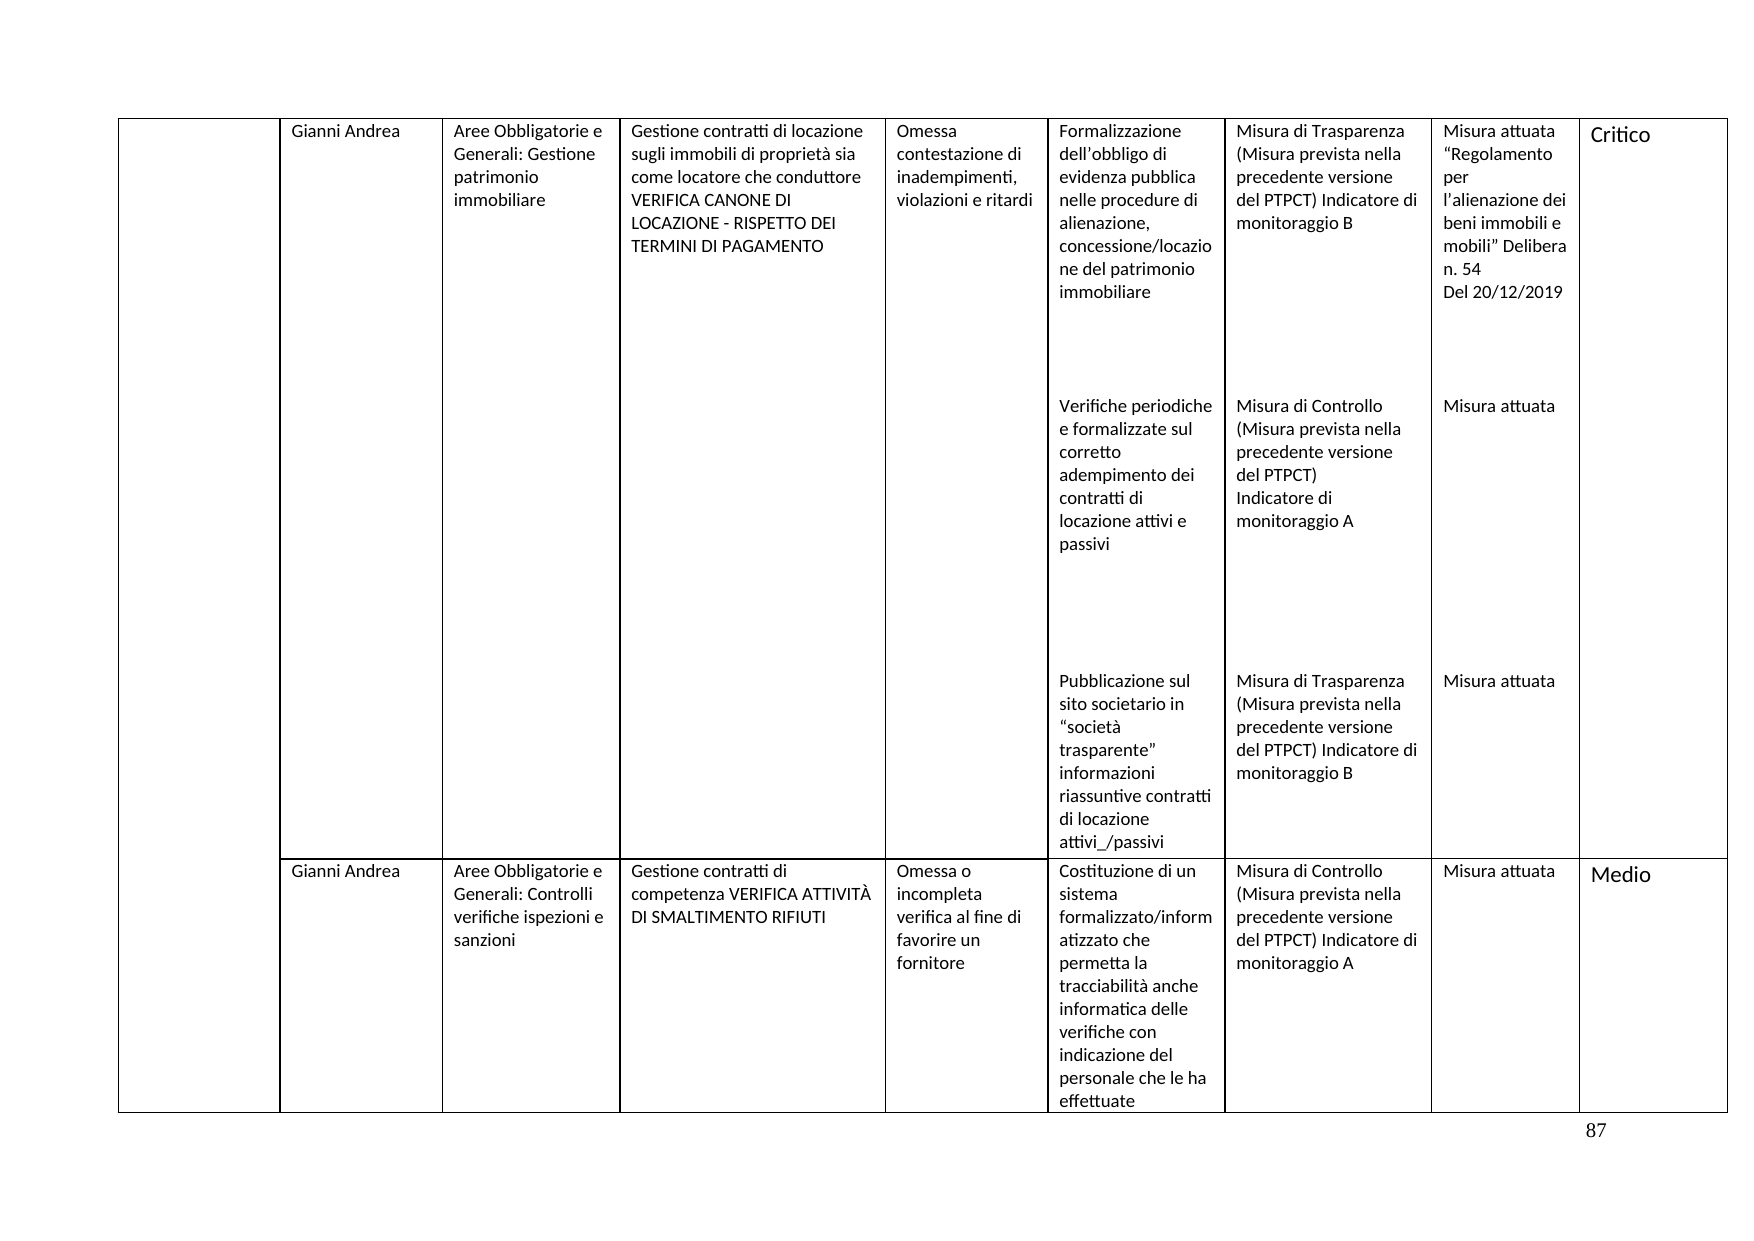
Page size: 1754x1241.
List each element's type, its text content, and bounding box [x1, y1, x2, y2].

table_cell Gestione contratti di locazione sugli immobili di proprietà sia come locatore che conduttore VERIFICA CANONE DI LOCAZIONE - RISPETTO DEI TERMINI DI PAGAMENTO [621, 119, 885, 858]
table_cell Gestione contratti di competenza VERIFICA ATTIVITÀ DI SMALTIMENTO RIFIUTI [621, 860, 885, 1112]
table_cell Aree Obbligatorie e Generali: Controlli verifiche ispezioni e sanzioni [443, 860, 619, 1112]
table_cell Gianni Andrea [281, 860, 442, 1112]
table_cell [119, 119, 279, 1112]
table_cell Formalizzazione dell’obbligo di evidenza pubblica nelle procedure di alienazione, concessione/locazione del patrimonio immobiliare Verifiche periodiche e formalizzate sul corretto adempimento dei contratti di locazione attivi e passivi Pubblicazione sul sito societario in “società trasparente” informazioni riassuntive contratti di locazione attivi_/passivi [1049, 119, 1224, 858]
table_cell Medio [1580, 859, 1727, 1112]
table_cell Aree Obbligatorie e Generali: Gestione patrimonio immobiliare [443, 119, 619, 858]
table_cell Misura di Controllo (Misura prevista nella precedente versione del PTPCT) Indicatore di monitoraggio A [1226, 859, 1431, 1112]
table_cell Misura attuata “Regolamento per l’alienazione dei beni immobili e mobili” Delibera n. 54 Del 20/12/2019 Misura attuata Misura attuata [1432, 119, 1579, 858]
table_cell Misura attuata [1432, 859, 1579, 1112]
table_cell Gianni Andrea [281, 119, 442, 858]
table_cell Critico [1580, 119, 1727, 858]
table_cell Costituzione di un sistema formalizzato/informatizzato che permetta la tracciabilità anche informatica delle verifiche con indicazione del personale che le ha effettuate [1049, 859, 1224, 1112]
table_cell Omessa contestazione di inadempimenti, violazioni e ritardi [886, 119, 1047, 858]
table_cell Misura di Trasparenza (Misura prevista nella precedente versione del PTPCT) Indicatore di monitoraggio B Misura di Controllo (Misura prevista nella precedente versione del PTPCT) Indicatore di monitoraggio A Misura di Trasparenza (Misura prevista nella precedente versione del PTPCT) Indicatore di monitoraggio B [1226, 119, 1431, 858]
table_cell Omessa o incompleta verifica al fine di favorire un fornitore [886, 860, 1047, 1112]
